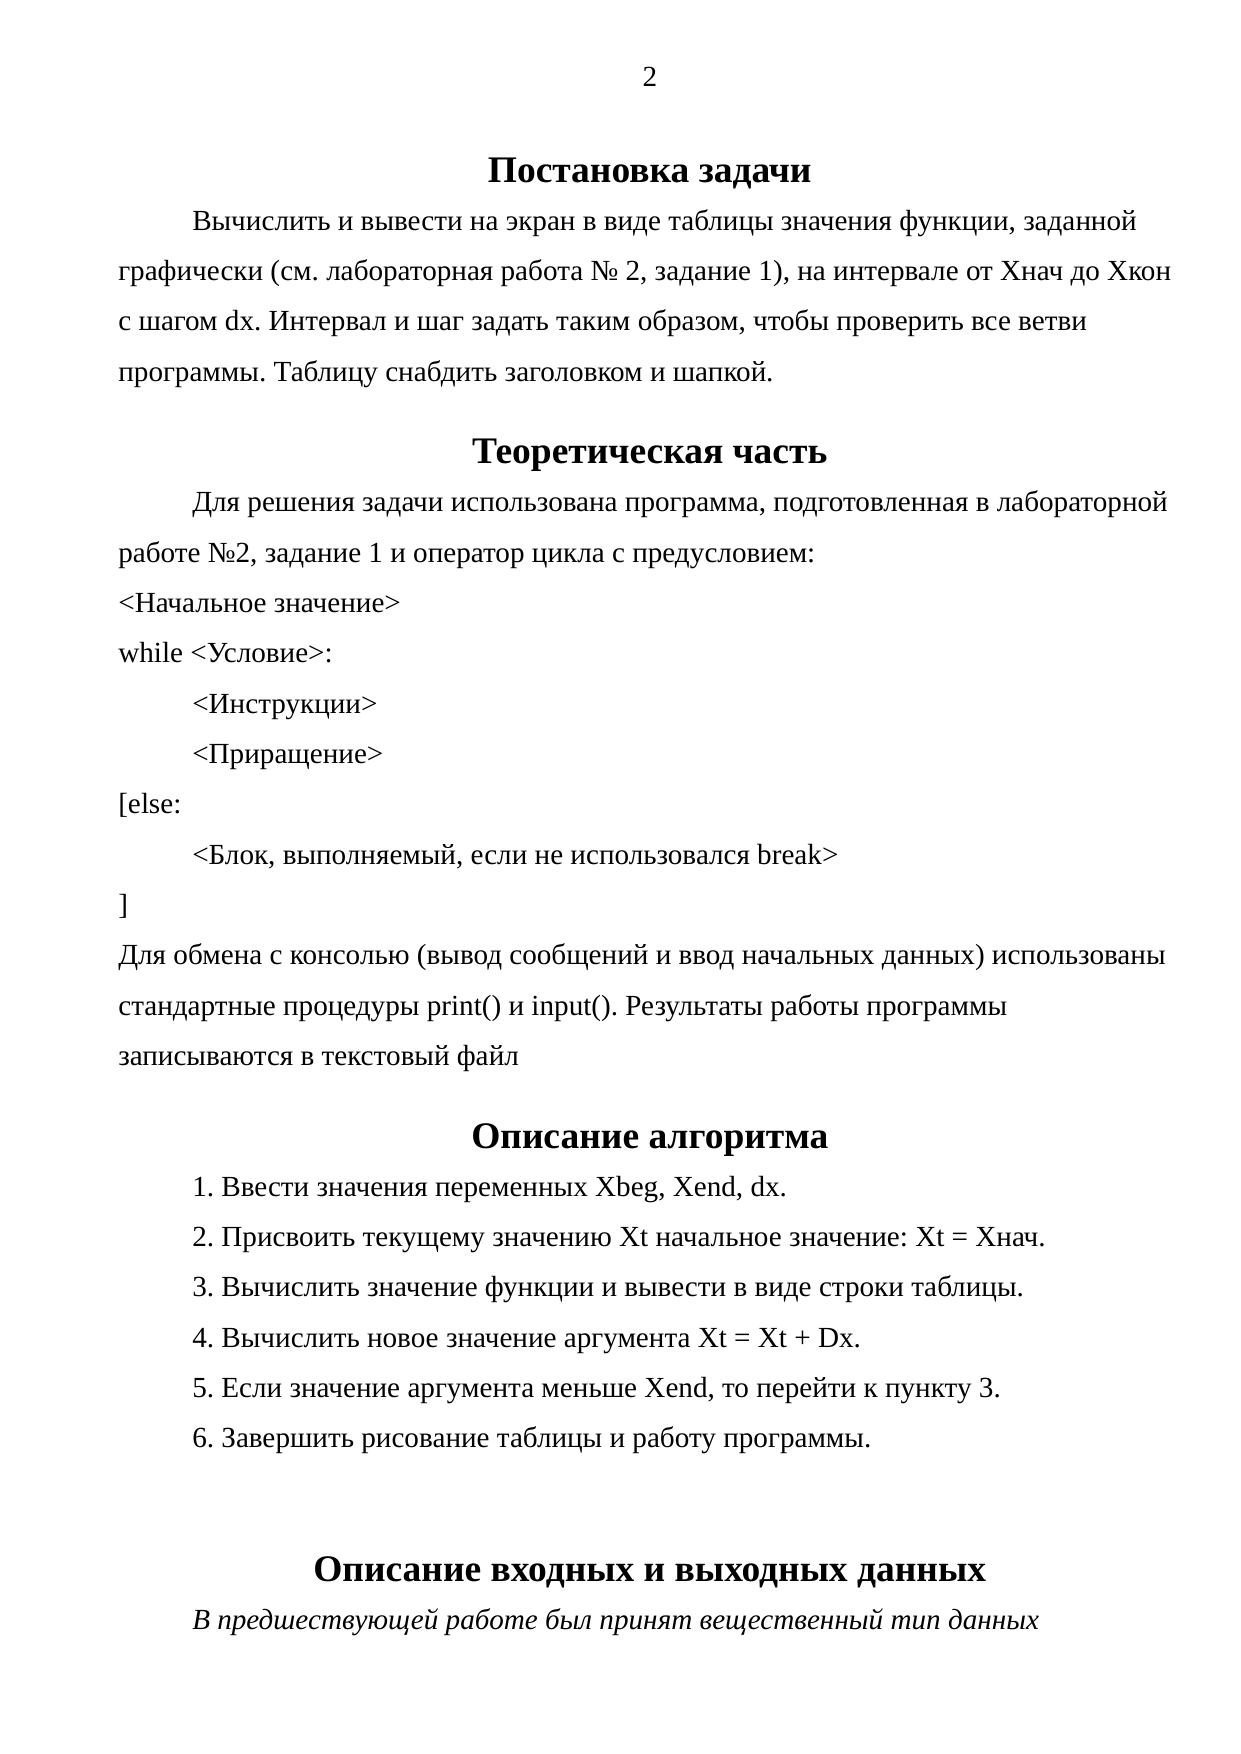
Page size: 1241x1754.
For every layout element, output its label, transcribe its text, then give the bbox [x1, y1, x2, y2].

subtitle Описание входных и выходных данных [118, 1546, 1181, 1589]
text ] [118, 887, 1181, 921]
list Ввести значения переменных Xbeg, Xend, dx. [118, 1169, 1181, 1202]
list Присвоить текущему значению Xt начальное значение: Xt = Xнач. [118, 1219, 1181, 1253]
text [else: [118, 786, 1181, 820]
text while <Условие>: [118, 636, 1181, 669]
subtitle Теоретическая часть [118, 429, 1181, 472]
list Вычислить значение функции и вывести в виде строки таблицы. [118, 1269, 1181, 1303]
text Вычислить и вывести на экран в виде таблицы значения функции, заданной графически (см. лабораторная работа № 2, задание 1), на интервале от Xнач до Xкон с шагом dx. Интервал и шаг задать таким образом, чтобы проверить все ветви программы. Таблицу снабдить заголовком и шапкой. [118, 203, 1181, 387]
text Для решения задачи использована программа, подготовленная в лабораторной работе №2, задание 1 и оператор цикла с предусловием: [118, 484, 1181, 568]
text <Начальное значение> [118, 585, 1181, 619]
text <Приращение> [118, 736, 1181, 770]
list Если значение аргумента меньше Xend, то перейти к пункту 3. [118, 1370, 1181, 1404]
text Для обмена с консолью (вывод сообщений и ввод начальных данных) использованы стандартные процедуры print() и input(). Результаты работы программы записываются в текстовый файл [118, 937, 1181, 1072]
list Вычислить новое значение аргумента Xt = Xt + Dx. [118, 1320, 1181, 1353]
text <Блок, выполняемый, если не использовался break> [118, 837, 1181, 870]
text <Инструкции> [118, 686, 1181, 719]
subtitle Постановка задачи [118, 147, 1181, 190]
text В предшествующей работе был принят вещественный тип данных [118, 1602, 1181, 1635]
subtitle Описание алгоритма [118, 1113, 1181, 1156]
list Завершить рисование таблицы и работу программы. [118, 1421, 1181, 1454]
